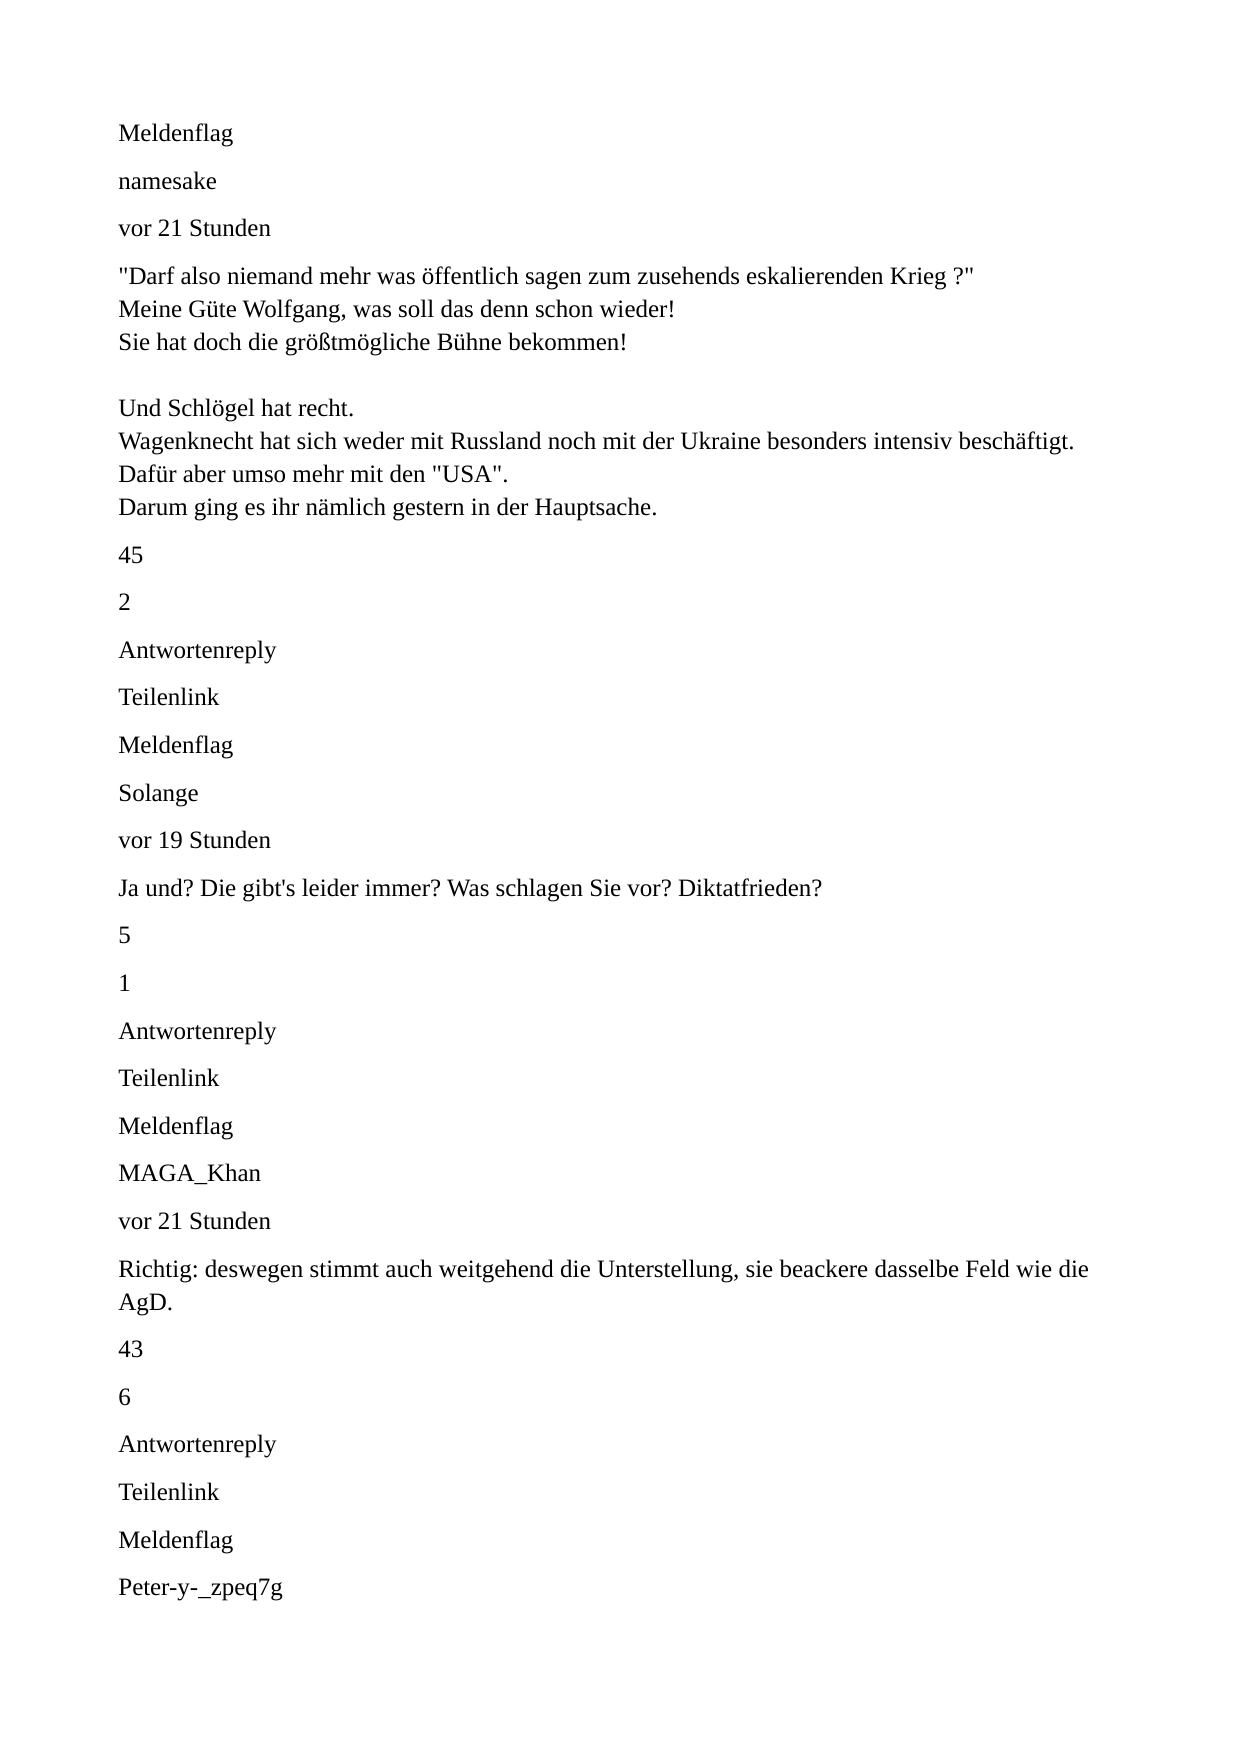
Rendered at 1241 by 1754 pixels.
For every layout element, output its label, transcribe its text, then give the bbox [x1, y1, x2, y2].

text vor 21 Stunden [118, 213, 1122, 242]
text 2 [118, 587, 1122, 616]
text 43 [118, 1334, 1122, 1363]
text vor 21 Stunden [118, 1206, 1122, 1235]
text namesake [118, 166, 1122, 194]
text Teilenlink [118, 1063, 1122, 1092]
text Meldenflag [118, 730, 1122, 759]
text Antwortenreply [118, 1016, 1122, 1044]
text Antwortenreply [118, 635, 1122, 664]
text Meldenflag [118, 1525, 1122, 1553]
text "Darf also niemand mehr was öffentlich sagen zum zusehends eskalierenden Krieg ?" Meine Güte Wolfgang, was soll das denn schon wieder! Sie hat doch die größtmögliche Bühne bekommen! Und Schlögel hat recht. Wagenknecht hat sich weder mit Russland noch mit der Ukraine besonders intensiv beschäftigt. Dafür aber umso mehr mit den "USA". Darum ging es ihr nämlich gestern in der Hauptsache. [118, 261, 1122, 521]
text Richtig: deswegen stimmt auch weitgehend die Unterstellung, sie beackere dasselbe Feld wie die AgD. [118, 1254, 1122, 1316]
text Antwortenreply [118, 1429, 1122, 1458]
text Meldenflag [118, 118, 1122, 147]
text Meldenflag [118, 1111, 1122, 1140]
text Teilenlink [118, 1477, 1122, 1506]
text 5 [118, 921, 1122, 949]
text Teilenlink [118, 682, 1122, 711]
text 6 [118, 1382, 1122, 1411]
text 1 [118, 968, 1122, 997]
text 45 [118, 540, 1122, 568]
text MAGA_Khan [118, 1158, 1122, 1187]
text vor 19 Stunden [118, 825, 1122, 854]
text Ja und? Die gibt's leider immer? Was schlagen Sie vor? Diktatfrieden? [118, 873, 1122, 902]
text Solange [118, 778, 1122, 806]
text Peter-y-_zpeq7g [118, 1572, 1122, 1601]
